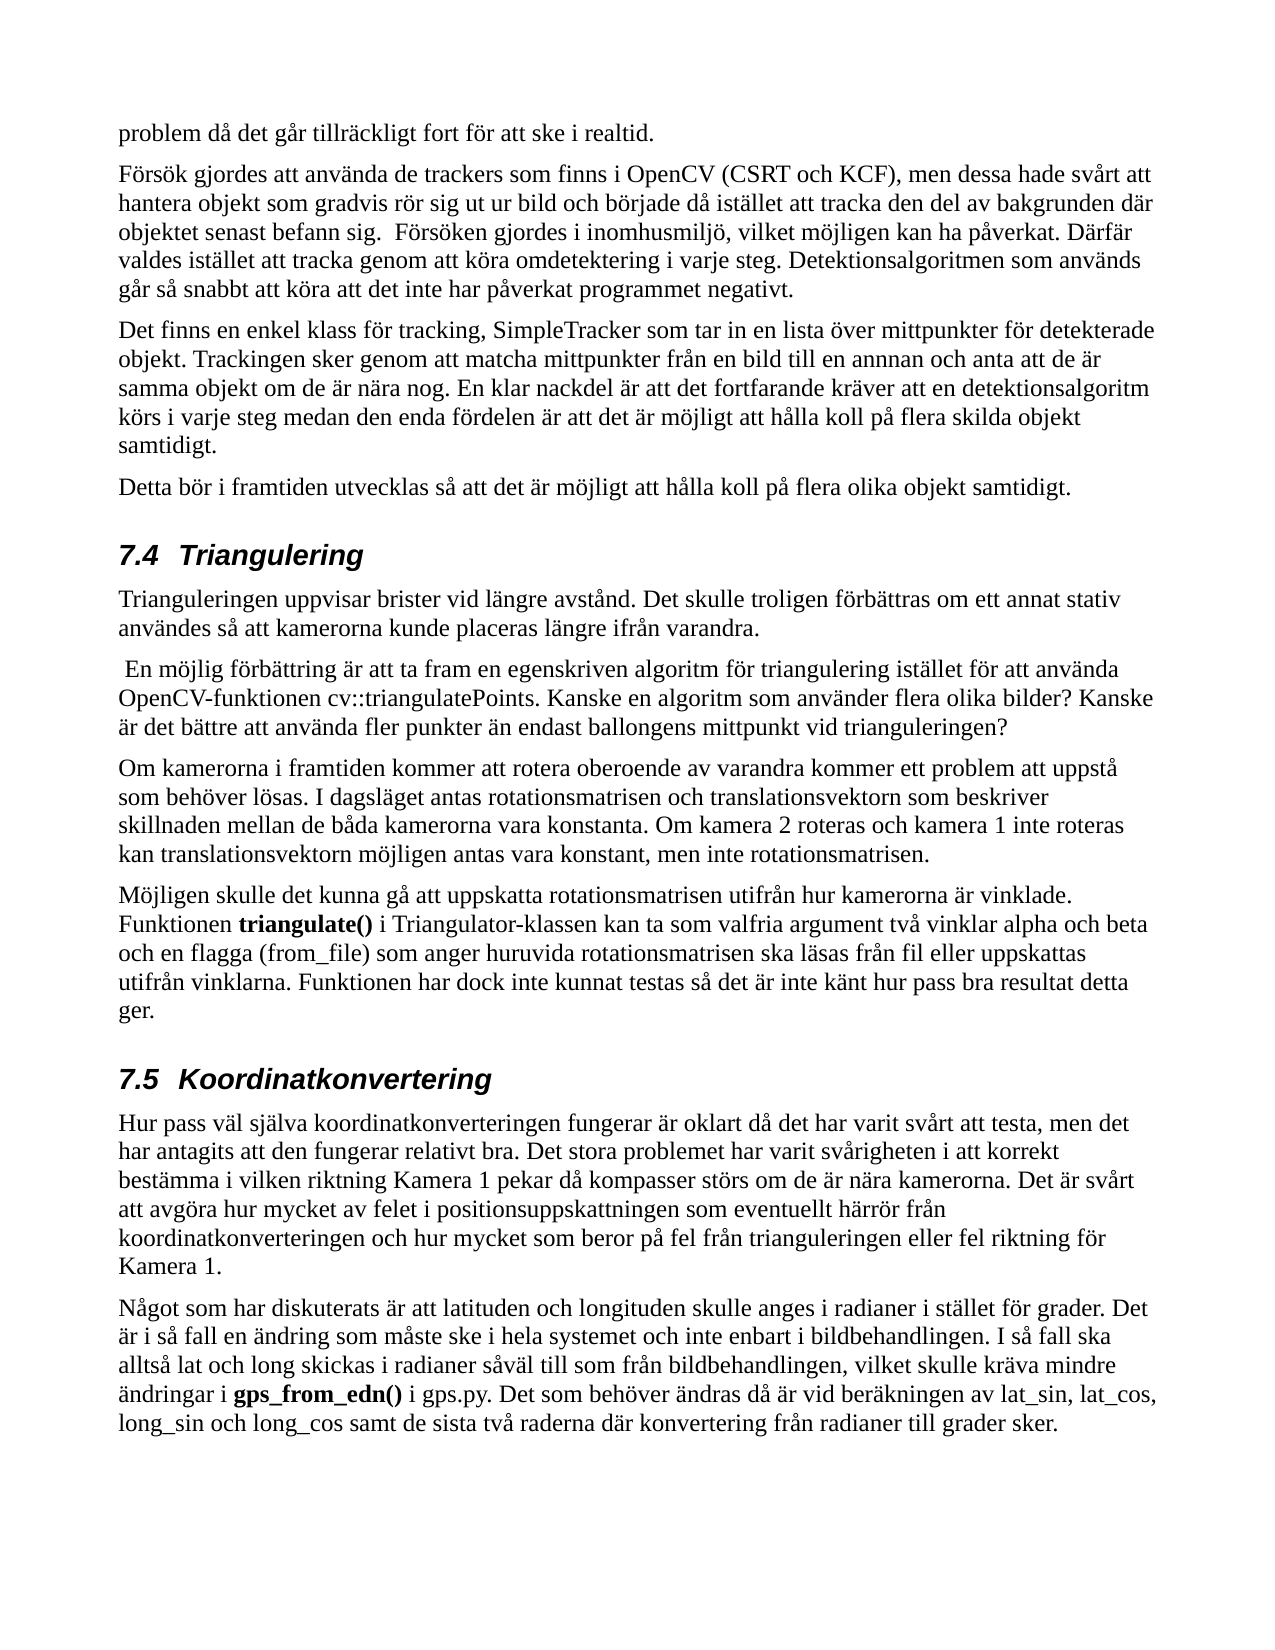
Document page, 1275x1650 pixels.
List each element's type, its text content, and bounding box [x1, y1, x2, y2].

text Försök gjordes att använda de trackers som finns i OpenCV (CSRT och KCF), men dessa hade svårt att hantera objekt som gradvis rör sig ut ur bild och började då istället att tracka den del av bakgrunden där objektet senast befann sig. Försöken gjordes i inomhusmiljö, vilket möjligen kan ha påverkat. Därfär valdes istället att tracka genom att köra omdetektering i varje steg. Detektionsalgoritmen som används går så snabbt att köra att det inte har påverkat programmet negativt. [118, 159, 1157, 303]
text problem då det går tillräckligt fort för att ske i realtid. [118, 118, 1157, 147]
text Det finns en enkel klass för tracking, SimpleTracker som tar in en lista över mittpunkter för detekterade objekt. Trackingen sker genom att matcha mittpunkter från en bild till en annnan och anta att de är samma objekt om de är nära nog. En klar nackdel är att det fortfarande kräver att en detektionsalgoritm körs i varje steg medan den enda fördelen är att det är möjligt att hålla koll på flera skilda objekt samtidigt. [118, 316, 1157, 459]
text Om kamerorna i framtiden kommer att rotera oberoende av varandra kommer ett problem att uppstå som behöver lösas. I dagsläget antas rotationsmatrisen och translationsvektorn som beskriver skillnaden mellan de båda kamerorna vara konstanta. Om kamera 2 roteras och kamera 1 inte roteras kan translationsvektorn möjligen antas vara konstant, men inte rotationsmatrisen. [118, 753, 1157, 868]
text En möjlig förbättring är att ta fram en egenskriven algoritm för triangulering istället för att använda OpenCV-funktionen cv::triangulatePoints. Kanske en algoritm som använder flera olika bilder? Kanske är det bättre att använda fler punkter än endast ballongens mittpunkt vid trianguleringen? [118, 654, 1157, 740]
text Hur pass väl själva koordinatkonverteringen fungerar är oklart då det har varit svårt att testa, men det har antagits att den fungerar relativt bra. Det stora problemet har varit svårigheten i att korrekt bestämma i vilken riktning Kamera 1 pekar då kompasser störs om de är nära kamerorna. Det är svårt att avgöra hur mycket av felet i positionsuppskattningen som eventuellt härrör från koordinatkonverteringen och hur mycket som beror på fel från trianguleringen eller fel riktning för Kamera 1. [118, 1108, 1157, 1280]
text Möjligen skulle det kunna gå att uppskatta rotationsmatrisen utifrån hur kamerorna är vinklade. Funktionen triangulate() i Triangulator-klassen kan ta som valfria argument två vinklar alpha och beta och en flagga (from_file) som anger huruvida rotationsmatrisen ska läsas från fil eller uppskattas utifrån vinklarna. Funktionen har dock inte kunnat testas så det är inte känt hur pass bra resultat detta ger. [118, 880, 1157, 1024]
subtitle Koordinatkonvertering [118, 1062, 1157, 1095]
text Något som har diskuterats är att latituden och longituden skulle anges i radianer i stället för grader. Det är i så fall en ändring som måste ske i hela systemet och inte enbart i bildbehandlingen. I så fall ska alltså lat och long skickas i radianer såväl till som från bildbehandlingen, vilket skulle kräva mindre ändringar i gps_from_edn() i gps.py. Det som behöver ändras då är vid beräkningen av lat_sin, lat_cos, long_sin och long_cos samt de sista två raderna där konvertering från radianer till grader sker. [118, 1293, 1157, 1436]
subtitle Triangulering [118, 538, 1157, 572]
text Trianguleringen uppvisar brister vid längre avstånd. Det skulle troligen förbättras om ett annat stativ användes så att kamerorna kunde placeras längre ifrån varandra. [118, 584, 1157, 642]
text Detta bör i framtiden utvecklas så att det är möjligt att hålla koll på flera olika objekt samtidigt. [118, 472, 1157, 501]
